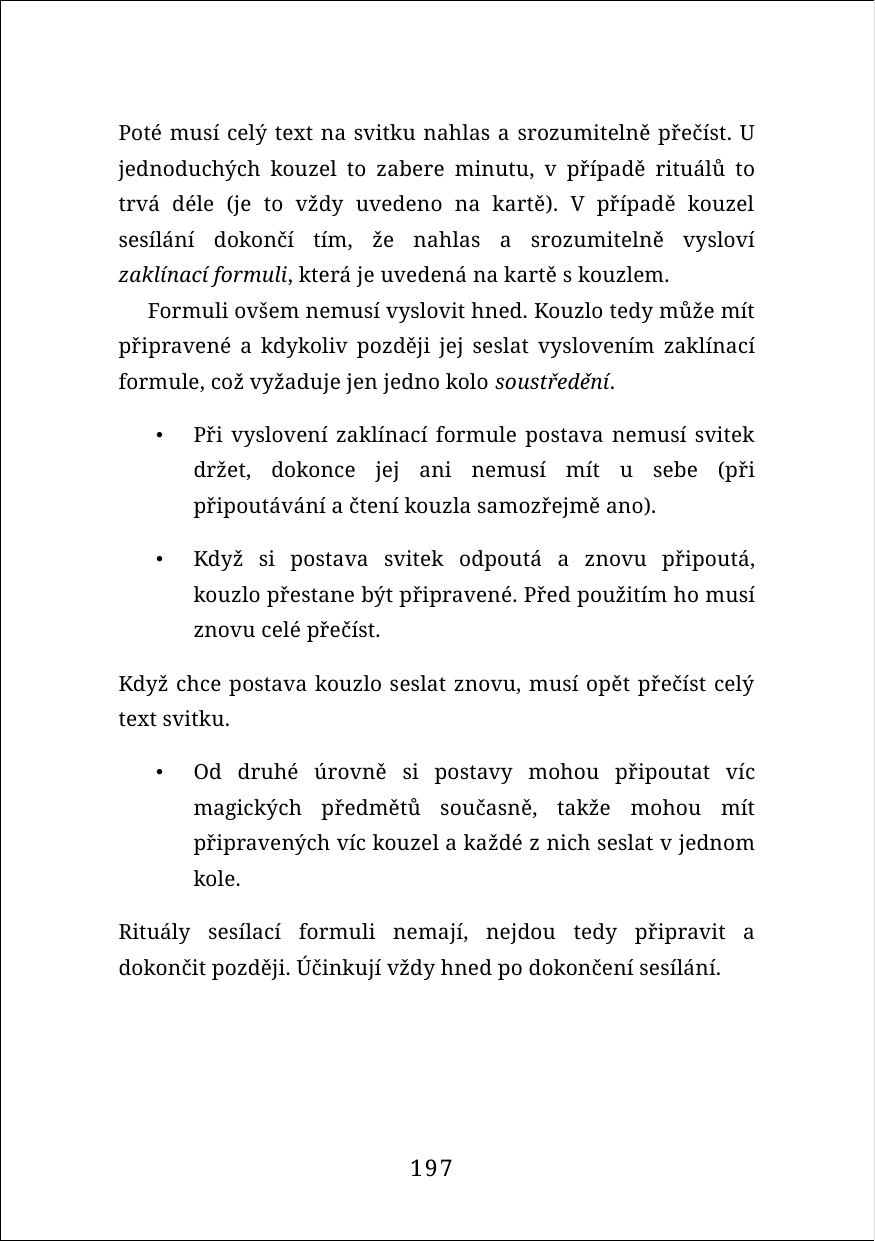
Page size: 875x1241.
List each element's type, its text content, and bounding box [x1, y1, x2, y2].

list Od druhé úrovně si postavy mohou připoutat víc magických předmětů současně, takže mohou mít připravených víc kouzel a každé z nich seslat v jednom kole. [156, 757, 756, 892]
text Rituály sesílací formuli nemají, nejdou tedy připravit a dokončit později. Účinkují vždy hned po dokončení sesílání. [118, 917, 756, 981]
list Když si postava svitek odpoutá a znovu připoutá, kouzlo přestane být připravené. Před použitím ho musí znovu celé přečíst. [156, 544, 756, 644]
text Poté musí celý text na svitku nahlas a srozumitelně přečíst. U jednoduchých kouzel to zabere minutu, v případě rituálů to trvá déle (je to vždy uvedeno na kartě). V případě kouzel sesílání dokončí tím, že nahlas a srozumitelně vysloví zaklínací formuli, která je uvedená na kartě s kouzlem. Formuli ovšem nemusí vyslovit hned. Kouzlo tedy může mít připravené a kdykoliv později jej seslat vyslovením zaklínací formule, což vyžaduje jen jedno kolo soustředění. [118, 118, 756, 395]
list Při vyslovení zaklínací formule postava nemusí svitek držet, dokonce jej ani nemusí mít u sebe (při připoutávání a čtení kouzla samozřejmě ano). [156, 420, 756, 519]
text Když chce postava kouzlo seslat znovu, musí opět přečíst celý text svitku. [118, 669, 756, 733]
